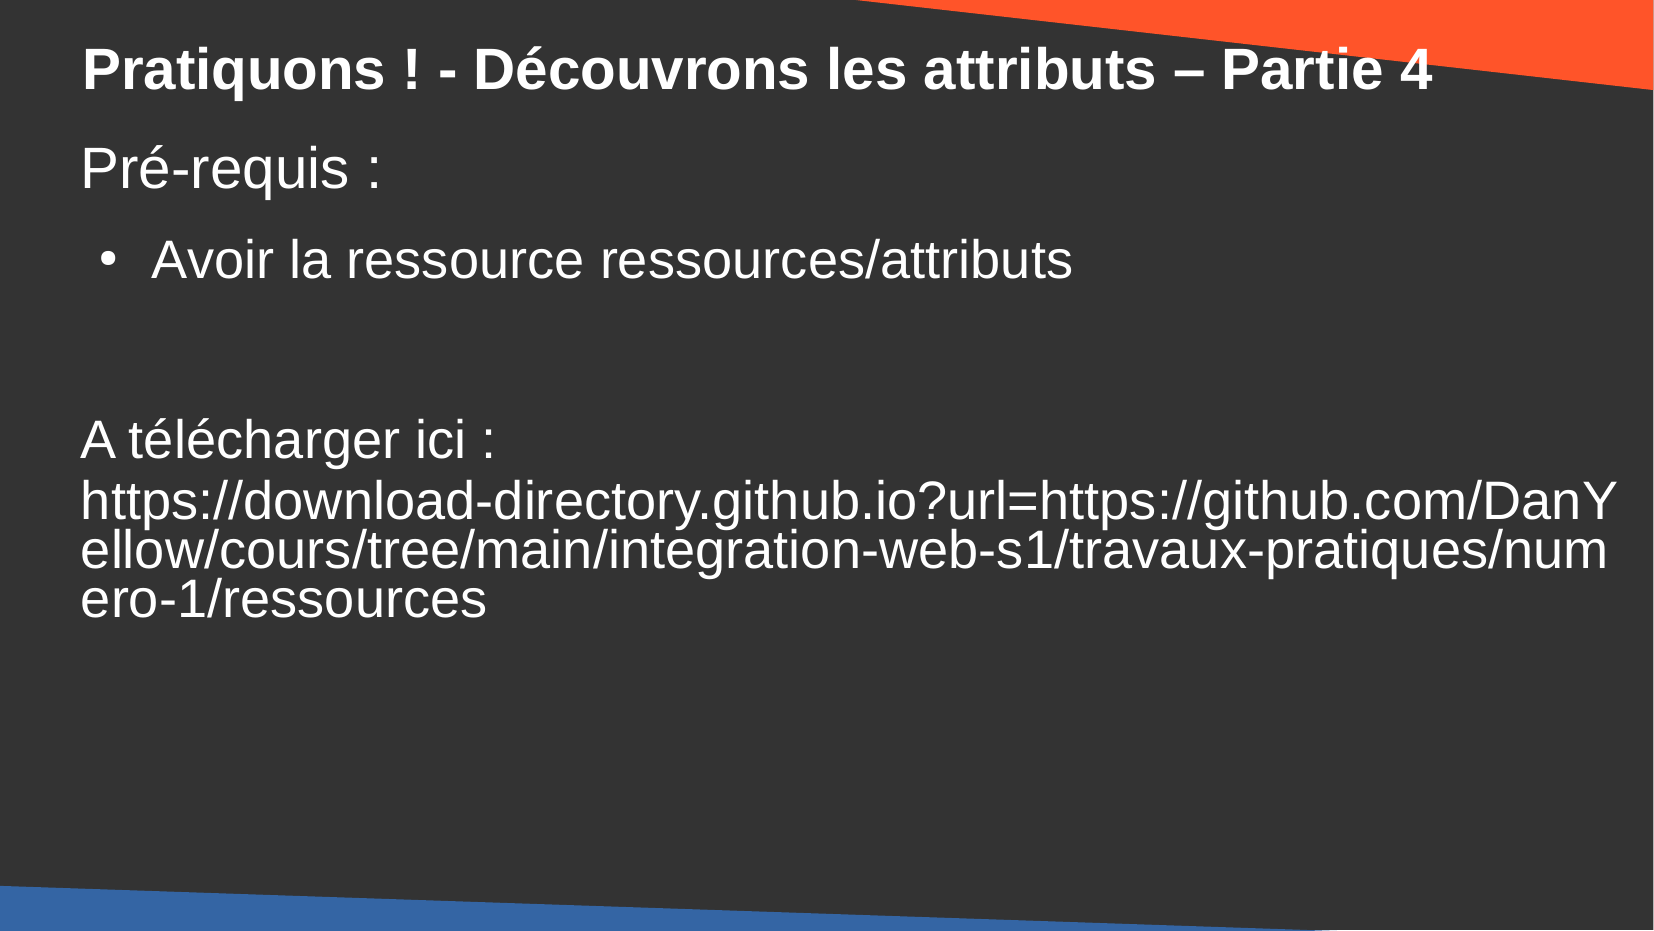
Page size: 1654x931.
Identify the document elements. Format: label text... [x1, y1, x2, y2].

title Pratiquons ! - Découvrons les attributs – Partie 4 [82, 37, 1571, 114]
text_box [855, 0, 1654, 91]
text_box [0, 885, 1337, 931]
list Pré-requis : Avoir la ressource ressources/attributs A télécharger ici : https://download-directory.github.io?url=https://github.com/DanYellow/cours/tree/main/integration-web-s1/travaux-pratiques/numero-1/ressources [80, 135, 1620, 721]
